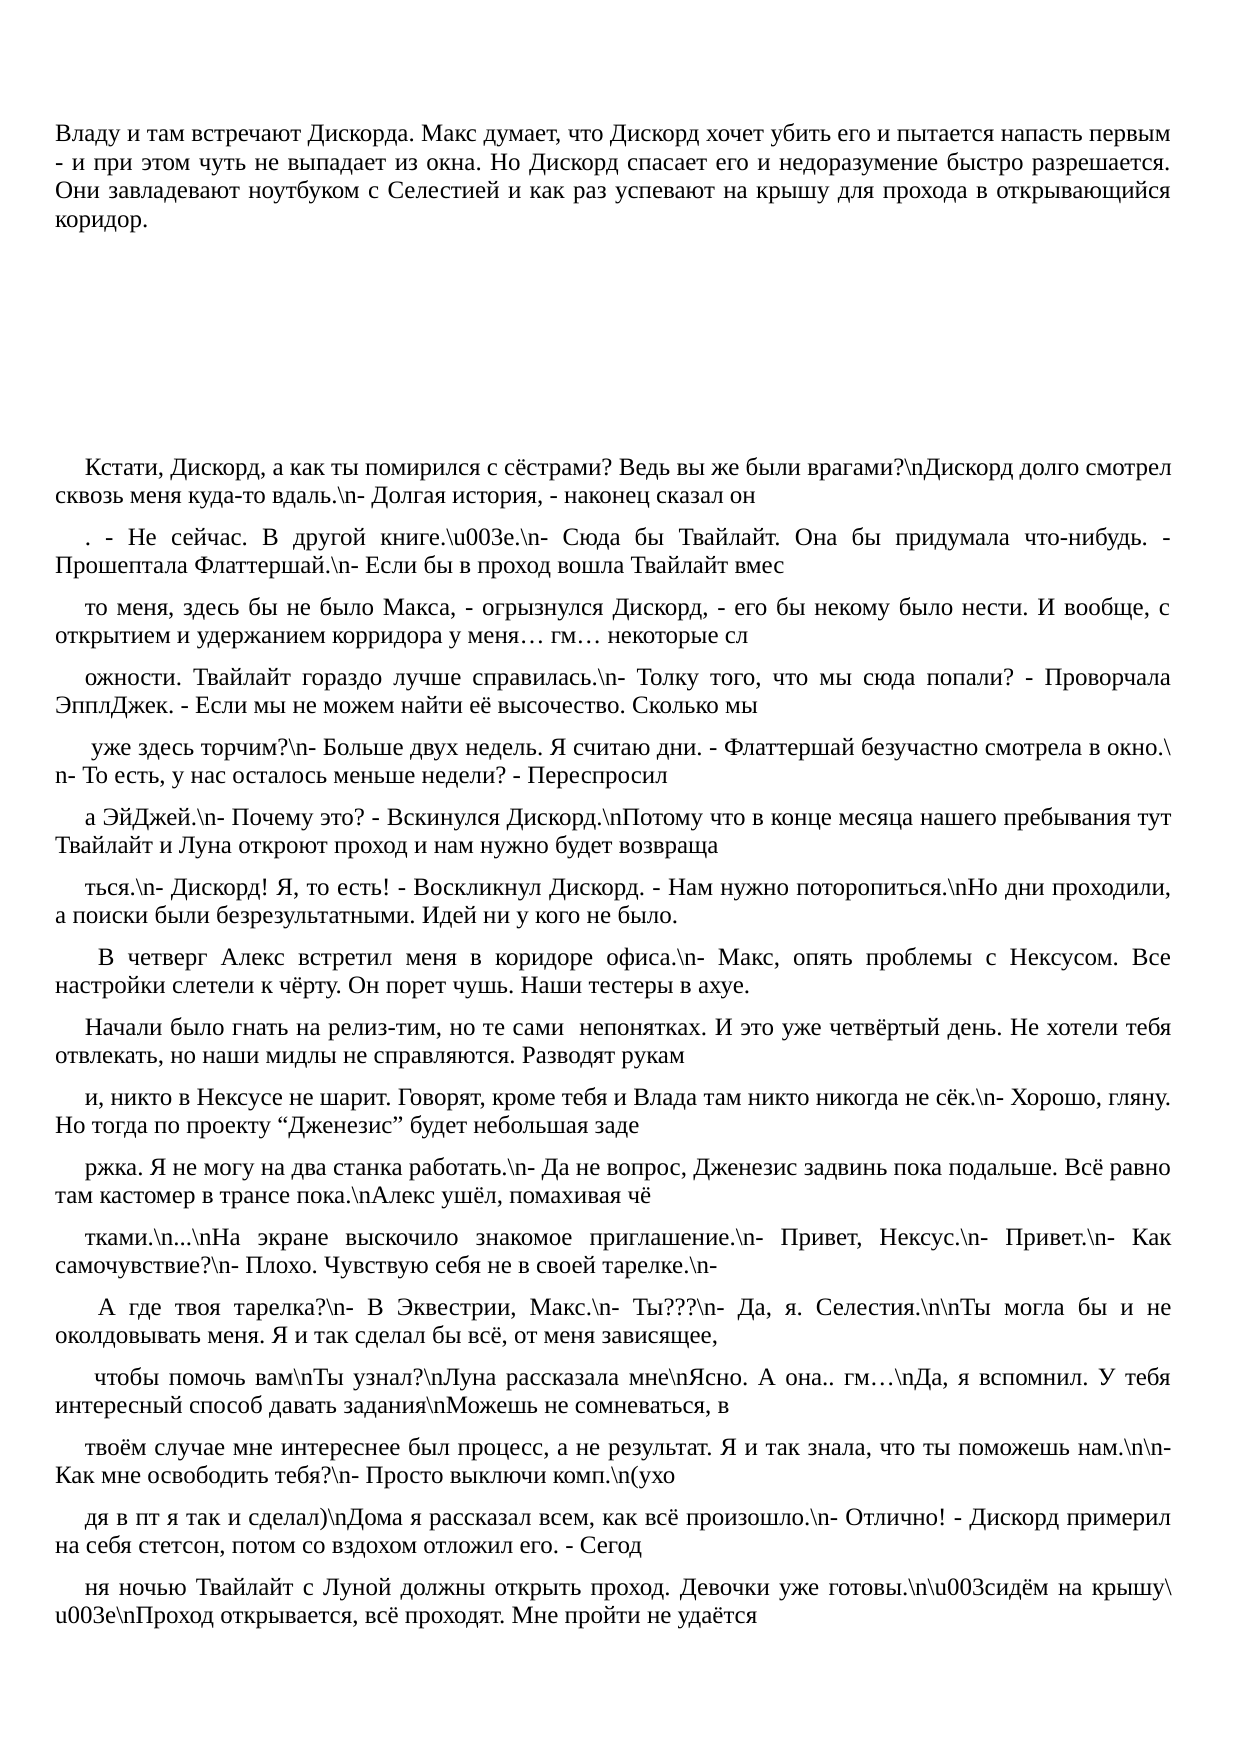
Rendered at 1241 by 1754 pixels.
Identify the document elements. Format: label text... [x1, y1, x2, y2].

text ржка. Я не могу на два станка работать.\n- Да не вопрос, Дженезис задвинь пока подальше. Всё равно там кастомер в трансе пока.\nАлекс ушёл, помахивая чё [55, 1152, 1172, 1209]
text и, никто в Нексусе не шарит. Говорят, кроме тебя и Влада там никто никогда не сёк.\n- Хорошо, гляну. Но тогда по проекту “Дженезис” будет небольшая заде [55, 1082, 1172, 1139]
text то меня, здесь бы не было Макса, - огрызнулся Дискорд, - его бы некому было нести. И вообще, с открытием и удержанием корридора у меня… гм… некоторые сл [55, 592, 1172, 649]
text Кстати, Дискорд, а как ты помирился с сёстрами? Ведь вы же были врагами?\nДискорд долго смотрел сквозь меня куда-то вдаль.\n- Долгая история, - наконец сказал он [55, 452, 1172, 509]
text дя в пт я так и сделал)\nДома я рассказал всем, как всё произошло.\n- Отлично! - Дискорд примерил на себя стетсон, потом со вздохом отложил его. - Сегод [55, 1502, 1172, 1559]
text уже здесь торчим?\n- Больше двух недель. Я считаю дни. - Флаттершай безучастно смотрела в окно.\n- То есть, у нас осталось меньше недели? - Переспросил [55, 732, 1172, 789]
text ня ночью Твайлайт с Луной должны открыть проход. Девочки уже готовы.\n\u003cидём на крышу\u003e\nПроход открывается, всё проходят. Мне пройти не удаётся [55, 1572, 1172, 1629]
text твоём случае мне интереснее был процесс, а не результат. Я и так знала, что ты поможешь нам.\n\n- Как мне освободить тебя?\n- Просто выключи комп.\n(ухо [55, 1432, 1172, 1489]
text а ЭйДжей.\n- Почему это? - Вскинулся Дискорд.\nПотому что в конце месяца нашего пребывания тут Твайлайт и Луна откроют проход и нам нужно будет возвраща [55, 802, 1172, 859]
text ожности. Твайлайт гораздо лучше справилась.\n- Толку того, что мы сюда попали? - Проворчала ЭпплДжек. - Если мы не можем найти её высочество. Сколько мы [55, 662, 1172, 719]
text тками.\n...\nНа экране выскочило знакомое приглашение.\n- Привет, Нексус.\n- Привет.\n- Как самочувствие?\n- Плохо. Чувствую себя не в своей тарелке.\n- [55, 1222, 1172, 1279]
text А где твоя тарелка?\n- В Эквестрии, Макс.\n- Ты???\n- Да, я. Селестия.\n\nТы могла бы и не околдовывать меня. Я и так сделал бы всё, от меня зависящее, [55, 1292, 1172, 1349]
text Владу и там встречают Дискорда. Макс думает, что Дискорд хочет убить его и пытается напасть первым - и при этом чуть не выпадает из окна. Но Дискорд спасает его и недоразумение быстро разрешается. Они завладевают ноутбуком с Селестией и как раз успевают на крышу для прохода в открывающийся коридор. [55, 118, 1172, 233]
text . - Не сейчас. В другой книге.\u003e.\n- Сюда бы Твайлайт. Она бы придумала что-нибудь. - Прошептала Флаттершай.\n- Если бы в проход вошла Твайлайт вмес [55, 522, 1172, 579]
text ться.\n- Дискорд! Я, то есть! - Воскликнул Дискорд. - Нам нужно поторопиться.\nНо дни проходили, а поиски были безрезультатными. Идей ни у кого не было. [55, 872, 1172, 929]
text В четверг Алекс встретил меня в коридоре офиса.\n- Макс, опять проблемы с Нексусом. Все настройки слетели к чёрту. Он порет чушь. Наши тестеры в ахуе. [55, 942, 1172, 999]
text чтобы помочь вам\nТы узнал?\nЛуна рассказала мне\nЯсно. А она.. гм…\nДа, я вспомнил. У тебя интересный способ давать задания\nМожешь не сомневаться, в [55, 1362, 1172, 1419]
text Начали было гнать на релиз-тим, но те сами непонятках. И это уже четвёртый день. Не хотели тебя отвлекать, но наши мидлы не справляются. Разводят рукам [55, 1012, 1172, 1069]
